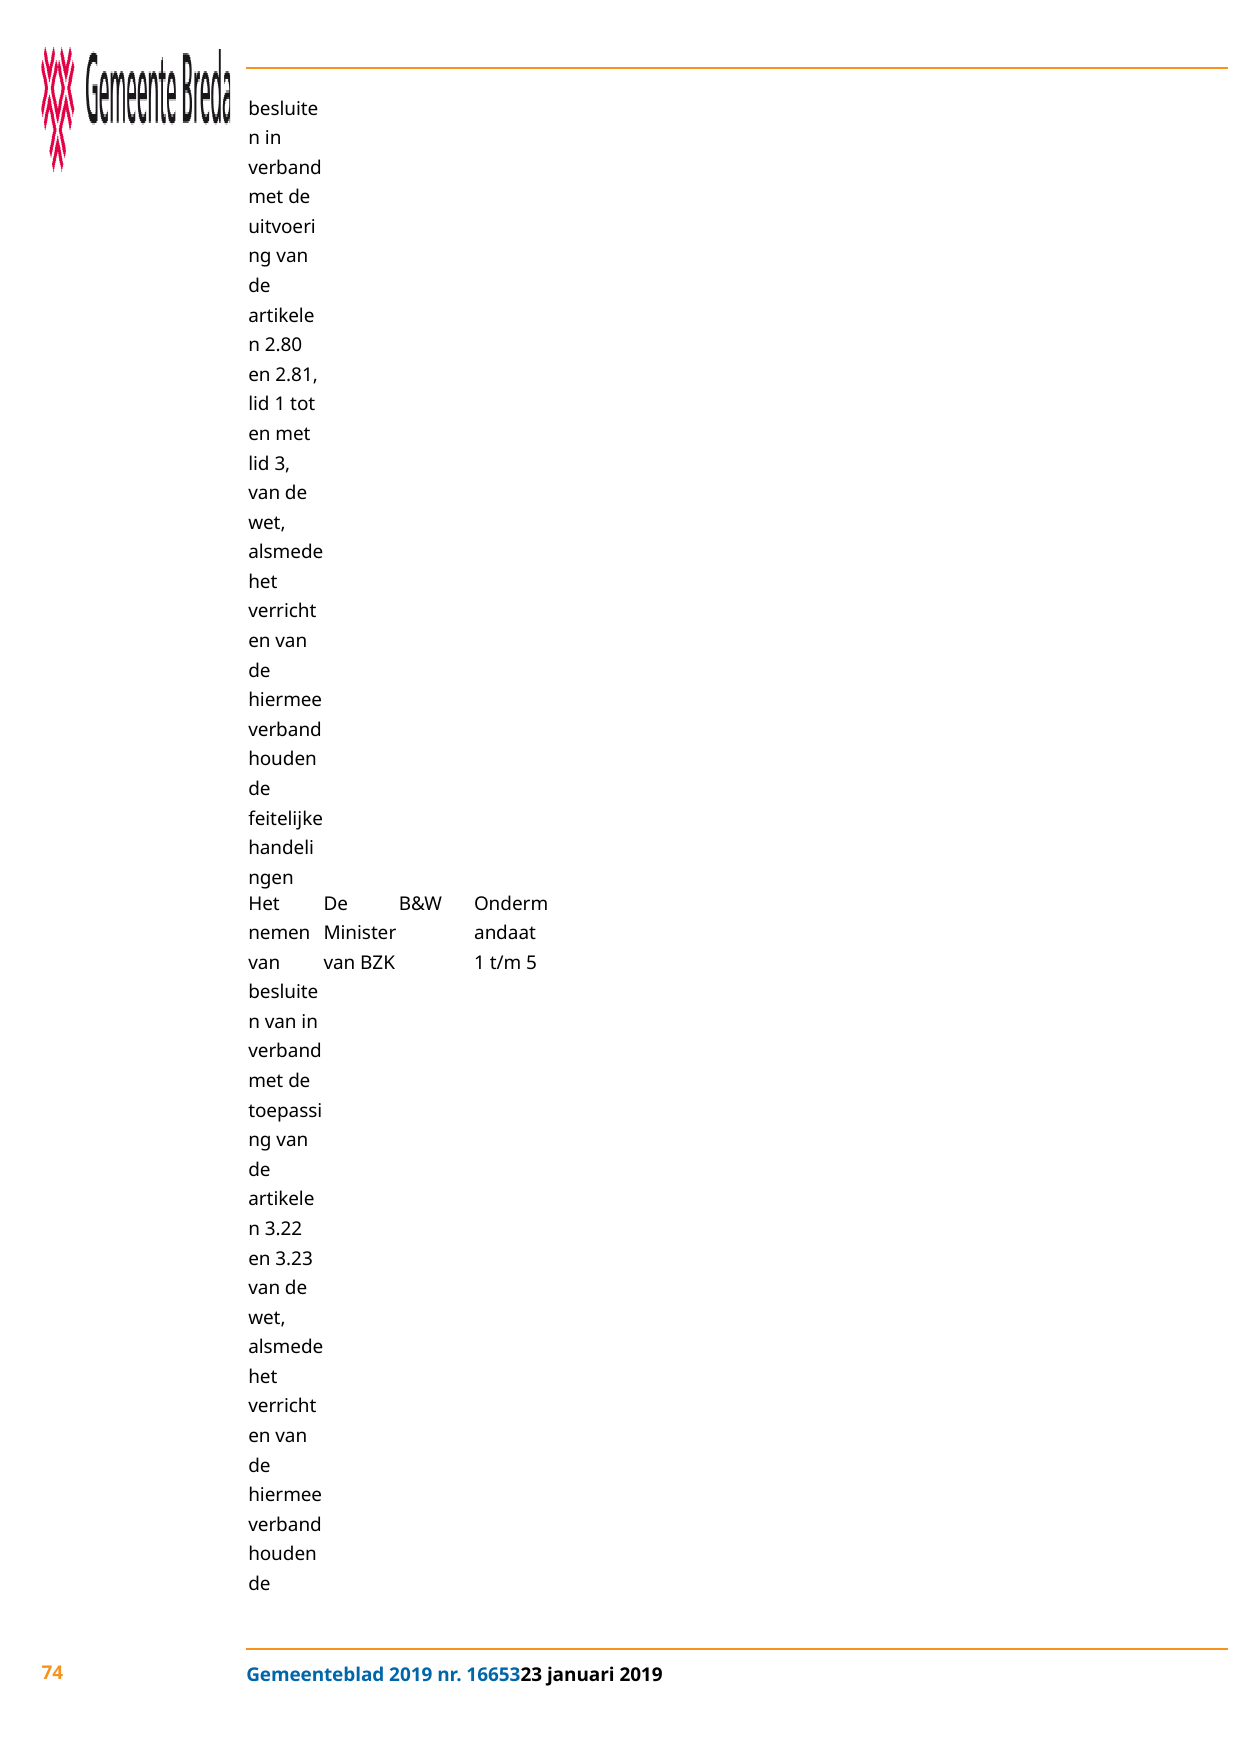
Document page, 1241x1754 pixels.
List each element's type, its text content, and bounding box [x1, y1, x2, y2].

table_cell [474, 95, 549, 890]
table_cell [323, 95, 398, 890]
table_cell De Minister van BZK [323, 890, 398, 1596]
picture [41, 47, 231, 172]
table_cell B&W [399, 890, 474, 1596]
table_cell besluiten in verband met de uitvoering van de artikelen 2.80 en 2.81, lid 1 tot en met lid 3, van de wet, alsmede het verrichten van de hiermee verband houdende feitelijke handelingen [248, 95, 323, 890]
table_cell Het nemen van besluiten van in verband met de toepassing van de artikelen 3.22 en 3.23 van de wet, alsmede het verrichten van de hiermee verband houdende [248, 890, 323, 1596]
table_cell [399, 95, 474, 890]
table_cell Ondermandaat 1 t/m 5 [474, 890, 549, 1596]
